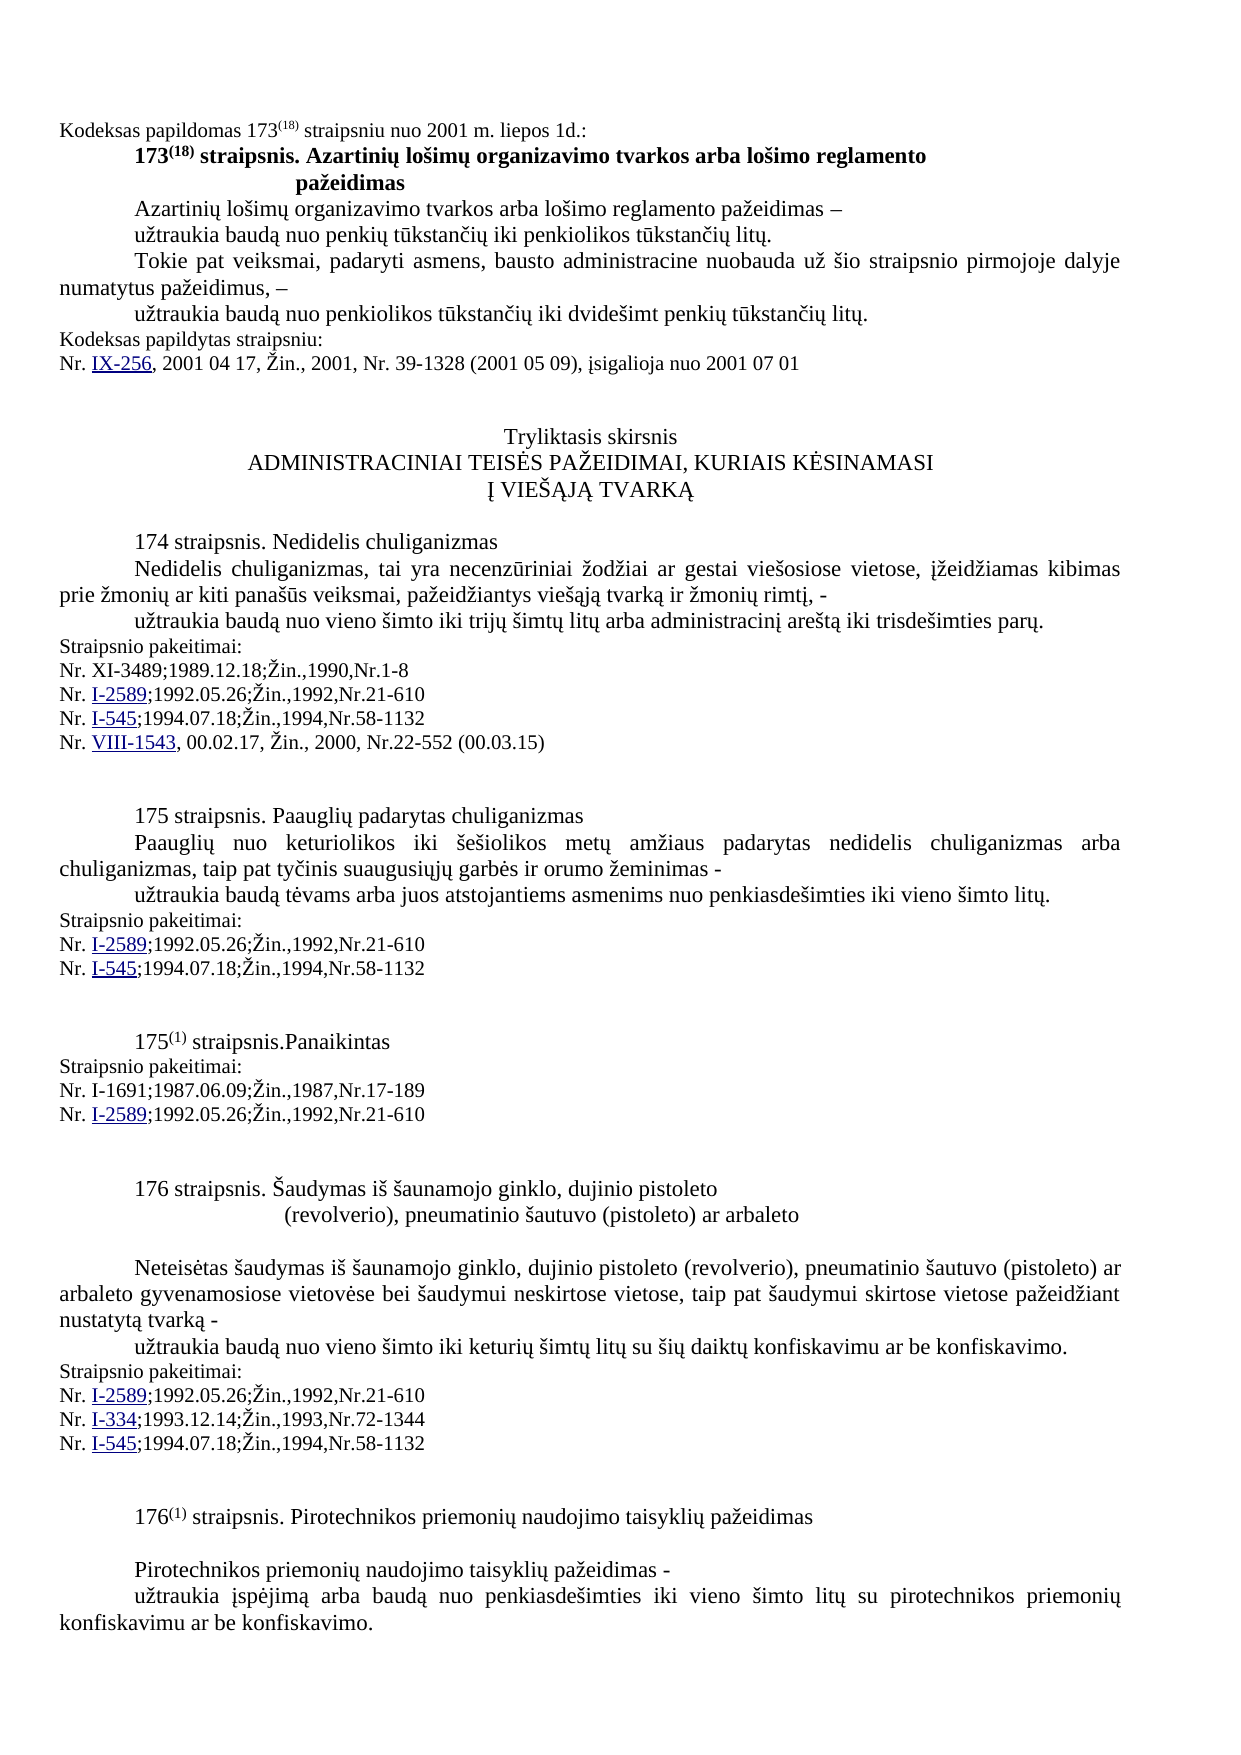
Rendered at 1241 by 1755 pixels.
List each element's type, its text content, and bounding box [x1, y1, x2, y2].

text 175 straipsnis. Paauglių padarytas chuliganizmas [59, 802, 1122, 828]
text užtraukia baudą tėvams arba juos atstojantiems asmenims nuo penkiasdešimties iki vieno šimto litų. [59, 881, 1122, 908]
text Straipsnio pakeitimai: [59, 634, 1122, 658]
text Nr. I-1691;1987.06.09;Žin.,1987,Nr.17-189 [59, 1078, 1122, 1102]
text Nr. IX-256, 2001 04 17, Žin., 2001, Nr. 39-1328 (2001 05 09), įsigalioja nuo 2001 07 01 [59, 351, 1122, 375]
text Nr. XI-3489;1989.12.18;Žin.,1990,Nr.1-8 [59, 658, 1122, 682]
text užtraukia baudą nuo vieno šimto iki trijų šimtų litų arba administracinį areštą iki trisdešimties parų. [59, 607, 1122, 634]
text Nr. I-334;1993.12.14;Žin.,1993,Nr.72-1344 [59, 1407, 1122, 1431]
text Neteisėtas šaudymas iš šaunamojo ginklo, dujinio pistoleto (revolverio), pneumatinio šautuvo (pistoleto) ar arbaleto gyvenamosiose vietovėse bei šaudymui neskirtose vietose, taip pat šaudymui skirtose vietose pažeidžiant nustatytą tvarką - [59, 1254, 1122, 1333]
text Nr. I-2589;1992.05.26;Žin.,1992,Nr.21-610 [59, 1102, 1122, 1126]
text užtraukia baudą nuo penkiolikos tūkstančių iki dvidešimt penkių tūkstančių litų. [59, 300, 1122, 327]
text Tokie pat veiksmai, padaryti asmens, bausto administracine nuobauda už šio straipsnio pirmojoje dalyje numatytus pažeidimus, – [59, 248, 1122, 300]
text ADMINISTRACINIAI TEISĖS PAŽEIDIMAI, KURIAIS KĖSINAMASI [59, 449, 1122, 476]
text Nr. I-2589;1992.05.26;Žin.,1992,Nr.21-610 [59, 682, 1122, 706]
text 175(1) straipsnis.Panaikintas [59, 1028, 1122, 1054]
text Nr. VIII-1543, 00.02.17, Žin., 2000, Nr.22-552 (00.03.15) [59, 730, 1122, 754]
text pažeidimas [59, 168, 1122, 195]
text Nedidelis chuliganizmas, tai yra necenzūriniai žodžiai ar gestai viešosiose vietose, įžeidžiamas kibimas prie žmonių ar kiti panašūs veiksmai, pažeidžiantys viešąją tvarką ir žmonių rimtį, - [59, 555, 1122, 607]
text Tryliktasis skirsnis [59, 423, 1122, 449]
text Nr. I-545;1994.07.18;Žin.,1994,Nr.58-1132 [59, 956, 1122, 980]
text Kodeksas papildomas 173(18) straipsniu nuo 2001 m. liepos 1d.: [59, 118, 1122, 142]
text Pirotechnikos priemonių naudojimo taisyklių pažeidimas - [59, 1556, 1122, 1582]
text 174 straipsnis. Nedidelis chuliganizmas [59, 528, 1122, 555]
text Į VIEŠĄJĄ TVARKĄ [59, 476, 1122, 502]
text Straipsnio pakeitimai: [59, 908, 1122, 932]
text Kodeksas papildytas straipsniu: [59, 327, 1122, 351]
text užtraukia baudą nuo penkių tūkstančių iki penkiolikos tūkstančių litų. [59, 221, 1122, 248]
text užtraukia įspėjimą arba baudą nuo penkiasdešimties iki vieno šimto litų su pirotechnikos priemonių konfiskavimu ar be konfiskavimo. [59, 1582, 1122, 1635]
text Nr. I-2589;1992.05.26;Žin.,1992,Nr.21-610 [59, 1383, 1122, 1407]
text (revolverio), pneumatinio šautuvo (pistoleto) ar arbaleto [59, 1201, 1122, 1227]
text 176 straipsnis. Šaudymas iš šaunamojo ginklo, dujinio pistoleto [59, 1174, 1122, 1201]
text Nr. I-545;1994.07.18;Žin.,1994,Nr.58-1132 [59, 706, 1122, 730]
text Nr. I-545;1994.07.18;Žin.,1994,Nr.58-1132 [59, 1431, 1122, 1455]
text Azartinių lošimų organizavimo tvarkos arba lošimo reglamento pažeidimas – [59, 195, 1122, 221]
text 173(18) straipsnis. Azartinių lošimų organizavimo tvarkos arba lošimo reglamento [59, 142, 1122, 168]
text Straipsnio pakeitimai: [59, 1054, 1122, 1078]
text Nr. I-2589;1992.05.26;Žin.,1992,Nr.21-610 [59, 932, 1122, 956]
text 176(1) straipsnis. Pirotechnikos priemonių naudojimo taisyklių pažeidimas [59, 1503, 1122, 1530]
text Straipsnio pakeitimai: [59, 1359, 1122, 1383]
text Paauglių nuo keturiolikos iki šešiolikos metų amžiaus padarytas nedidelis chuliganizmas arba chuliganizmas, taip pat tyčinis suaugusiųjų garbės ir orumo žeminimas - [59, 828, 1122, 881]
text užtraukia baudą nuo vieno šimto iki keturių šimtų litų su šių daiktų konfiskavimu ar be konfiskavimo. [59, 1333, 1122, 1359]
